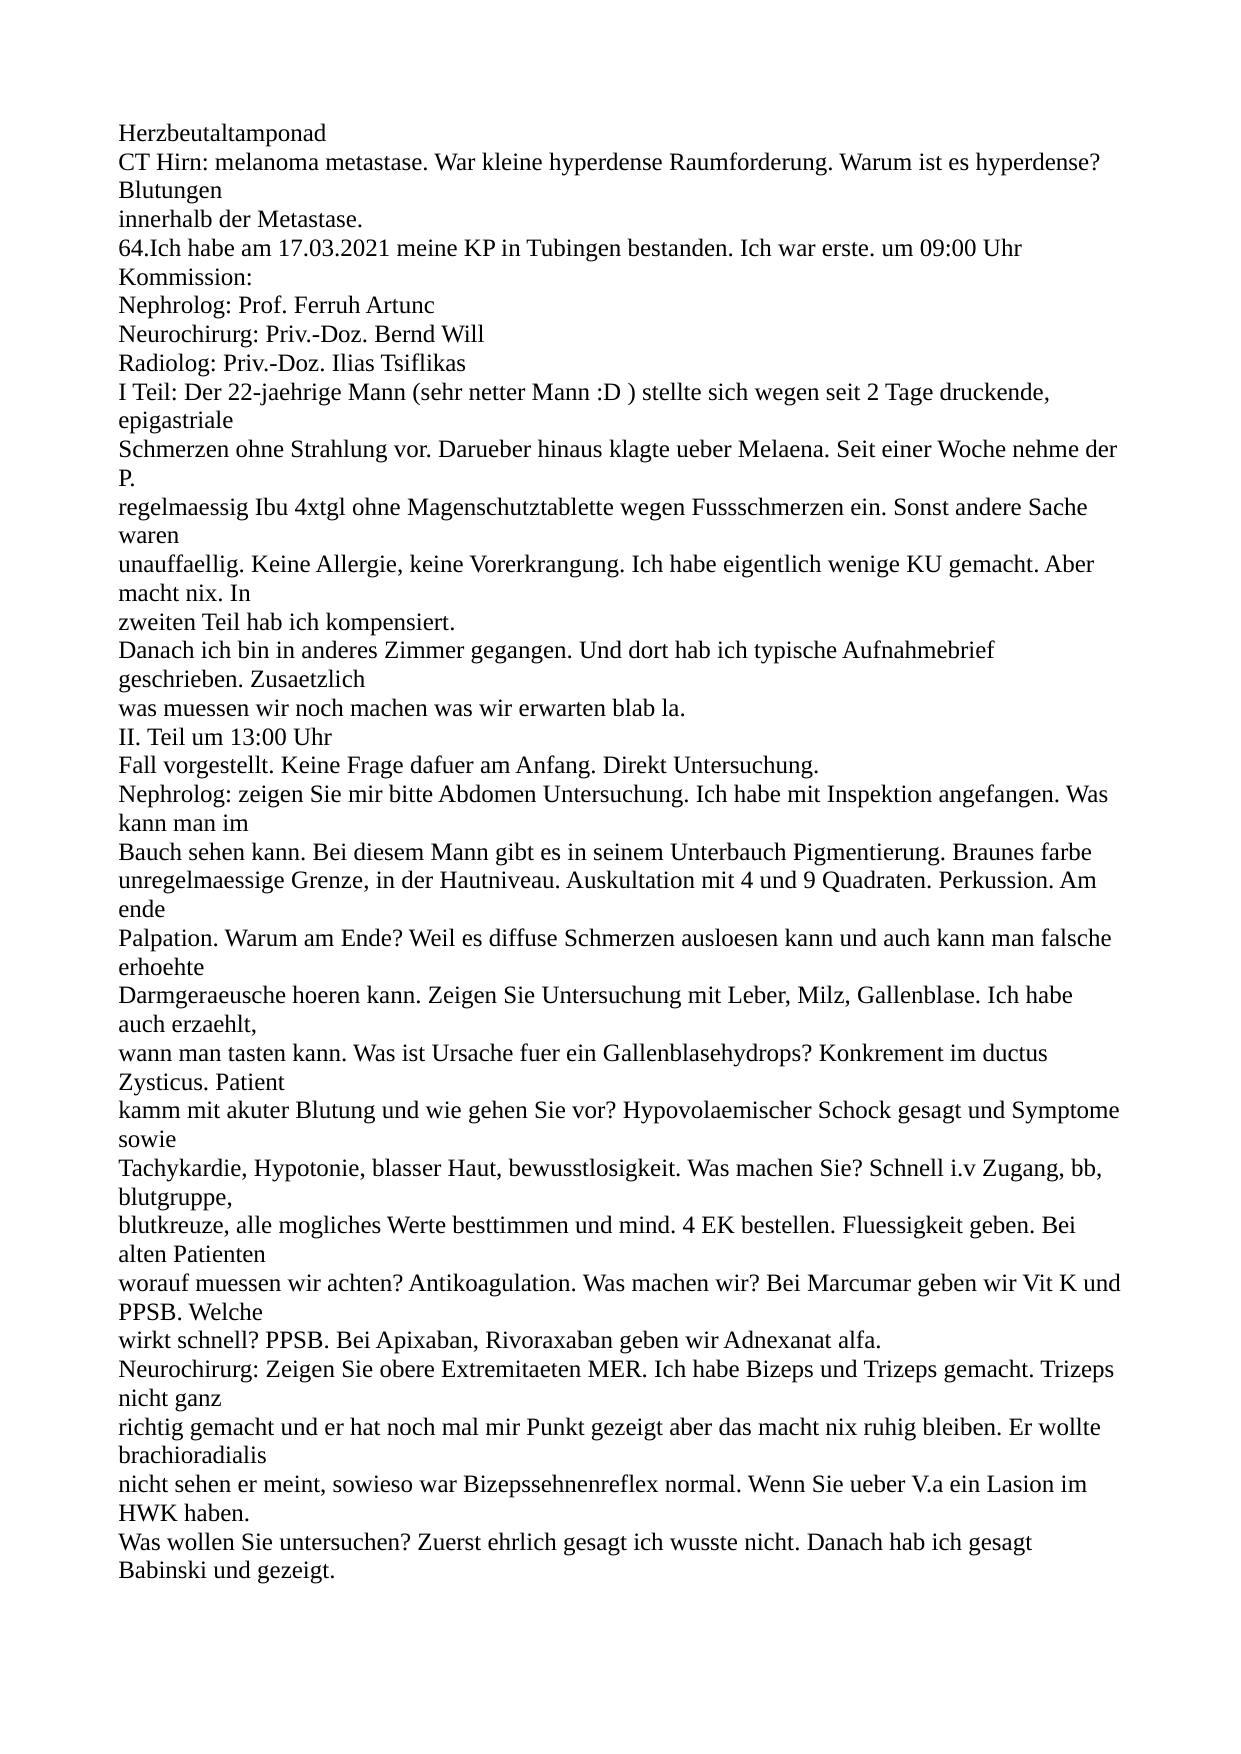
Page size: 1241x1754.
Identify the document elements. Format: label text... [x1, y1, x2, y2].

text Bauch sehen kann. Bei diesem Mann gibt es in seinem Unterbauch Pigmentierung. Braunes farbe [118, 837, 1122, 866]
text Neurochirurg: Zeigen Sie obere Extremitaeten MER. Ich habe Bizeps und Trizeps gemacht. Trizeps nicht ganz [118, 1354, 1122, 1412]
text unregelmaessige Grenze, in der Hautniveau. Auskultation mit 4 und 9 Quadraten. Perkussion. Am ende [118, 866, 1122, 923]
text I Teil: Der 22-jaehrige Mann (sehr netter Mann :D ) stellte sich wegen seit 2 Tage druckende, epigastriale [118, 377, 1122, 434]
text innerhalb der Metastase. [118, 204, 1122, 233]
text Tachykardie, Hypotonie, blasser Haut, bewusstlosigkeit. Was machen Sie? Schnell i.v Zugang, bb, blutgruppe, [118, 1153, 1122, 1211]
text Radiolog: Priv.-Doz. Ilias Tsiflikas [118, 348, 1122, 377]
text Neurochirurg: Priv.-Doz. Bernd Will [118, 319, 1122, 348]
text Nephrolog: Prof. Ferruh Artunc [118, 291, 1122, 319]
text wann man tasten kann. Was ist Ursache fuer ein Gallenblasehydrops? Konkrement im ductus Zysticus. Patient [118, 1038, 1122, 1096]
text worauf muessen wir achten? Antikoagulation. Was machen wir? Bei Marcumar geben wir Vit K und PPSB. Welche [118, 1268, 1122, 1326]
text nicht sehen er meint, sowieso war Bizepssehnenreflex normal. Wenn Sie ueber V.a ein Lasion im HWK haben. [118, 1469, 1122, 1527]
text richtig gemacht und er hat noch mal mir Punkt gezeigt aber das macht nix ruhig bleiben. Er wollte brachioradialis [118, 1412, 1122, 1469]
text CT Hirn: melanoma metastase. War kleine hyperdense Raumforderung. Warum ist es hyperdense? Blutungen [118, 147, 1122, 204]
text II. Teil um 13:00 Uhr [118, 722, 1122, 751]
text unauffaellig. Keine Allergie, keine Vorerkrangung. Ich habe eigentlich wenige KU gemacht. Aber macht nix. In [118, 549, 1122, 607]
text was muessen wir noch machen was wir erwarten blab la. [118, 693, 1122, 722]
text kamm mit akuter Blutung und wie gehen Sie vor? Hypovolaemischer Schock gesagt und Symptome sowie [118, 1096, 1122, 1153]
text Fall vorgestellt. Keine Frage dafuer am Anfang. Direkt Untersuchung. [118, 751, 1122, 779]
text 64.Ich habe am 17.03.2021 meine KP in Tubingen bestanden. Ich war erste. um 09:00 Uhr [118, 233, 1122, 262]
text Herzbeutaltamponad [118, 118, 1122, 147]
text Danach ich bin in anderes Zimmer gegangen. Und dort hab ich typische Aufnahmebrief geschrieben. Zusaetzlich [118, 636, 1122, 693]
text wirkt schnell? PPSB. Bei Apixaban, Rivoraxaban geben wir Adnexanat alfa. [118, 1326, 1122, 1354]
text Was wollen Sie untersuchen? Zuerst ehrlich gesagt ich wusste nicht. Danach hab ich gesagt Babinski und gezeigt. [118, 1527, 1122, 1584]
text Nephrolog: zeigen Sie mir bitte Abdomen Untersuchung. Ich habe mit Inspektion angefangen. Was kann man im [118, 779, 1122, 837]
text Schmerzen ohne Strahlung vor. Darueber hinaus klagte ueber Melaena. Seit einer Woche nehme der P. [118, 434, 1122, 492]
text regelmaessig Ibu 4xtgl ohne Magenschutztablette wegen Fussschmerzen ein. Sonst andere Sache waren [118, 492, 1122, 549]
text blutkreuze, alle mogliches Werte besttimmen und mind. 4 EK bestellen. Fluessigkeit geben. Bei alten Patienten [118, 1211, 1122, 1268]
text Darmgeraeusche hoeren kann. Zeigen Sie Untersuchung mit Leber, Milz, Gallenblase. Ich habe auch erzaehlt, [118, 981, 1122, 1038]
text zweiten Teil hab ich kompensiert. [118, 607, 1122, 636]
text Kommission: [118, 262, 1122, 291]
text Palpation. Warum am Ende? Weil es diffuse Schmerzen ausloesen kann und auch kann man falsche erhoehte [118, 923, 1122, 981]
